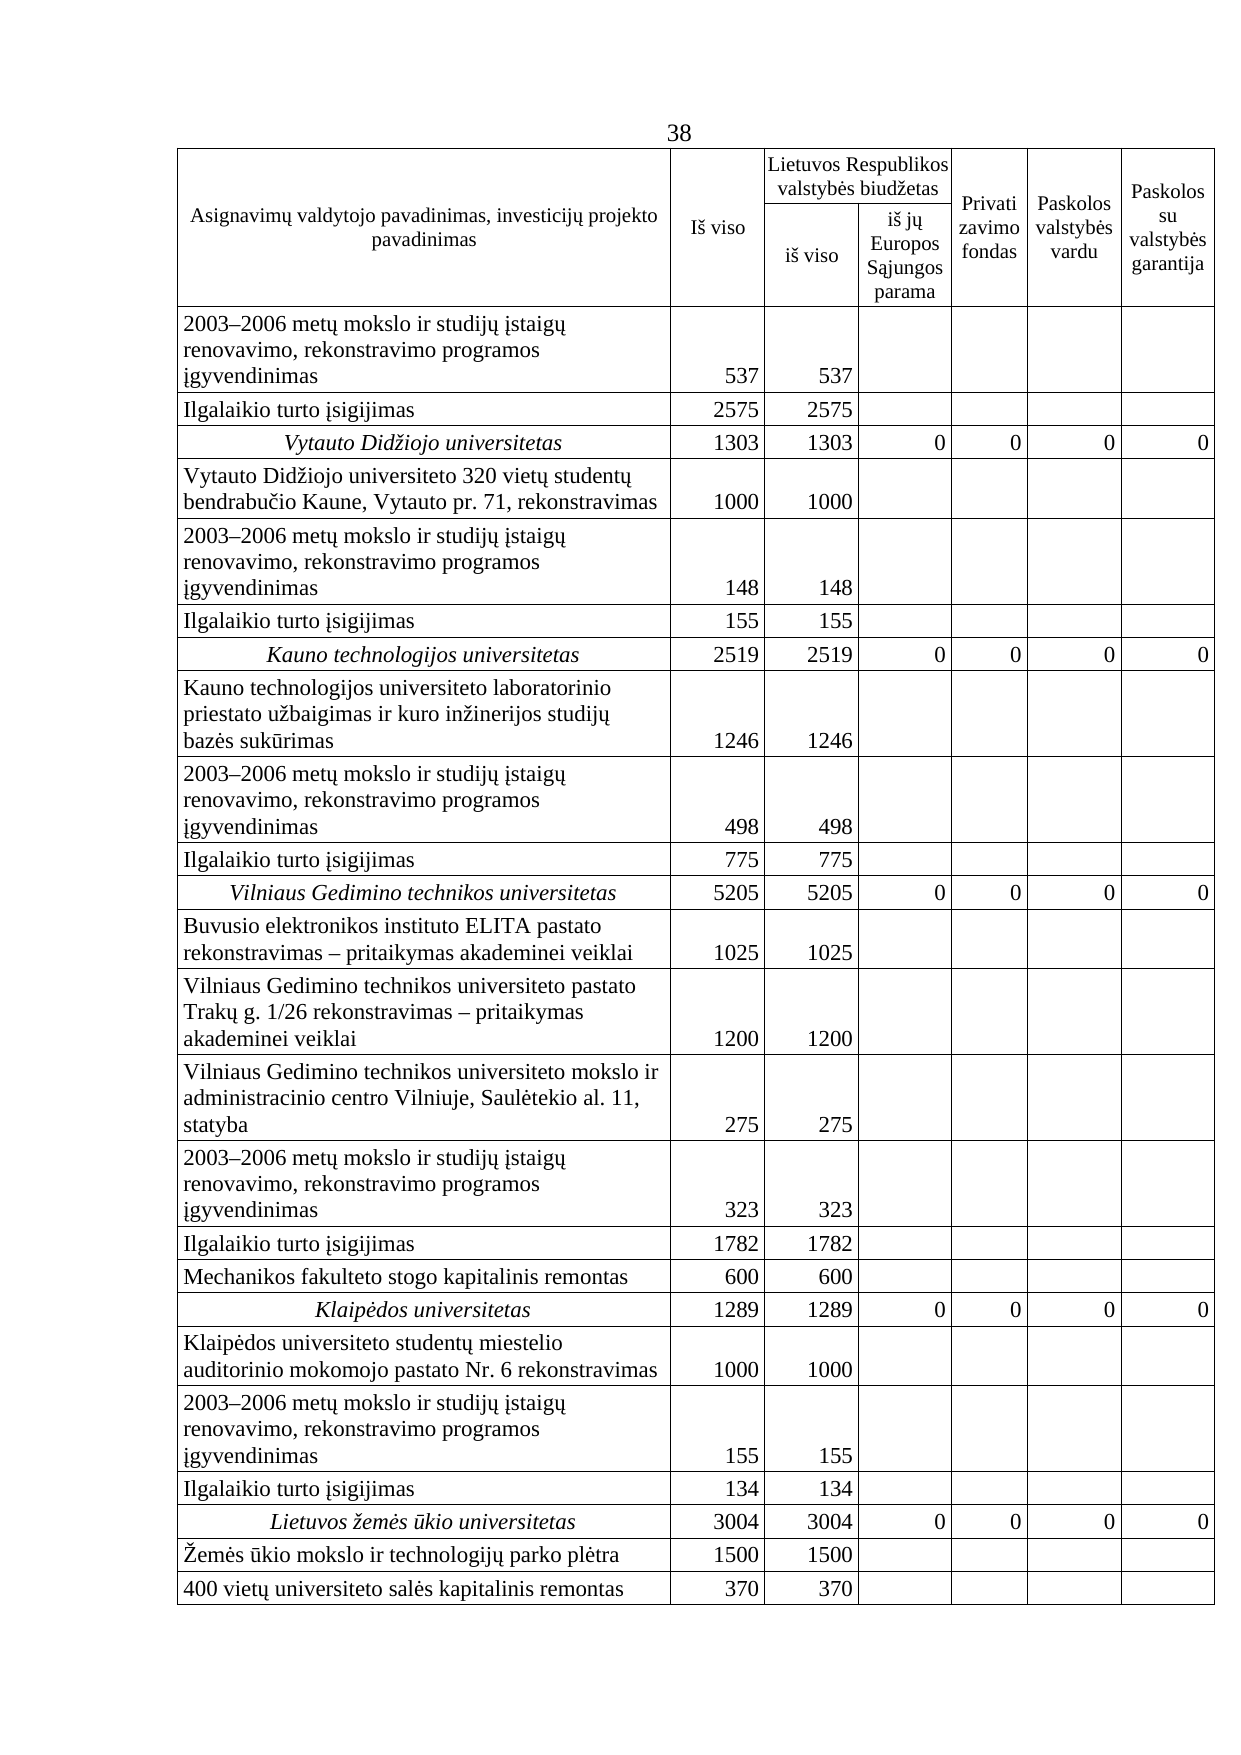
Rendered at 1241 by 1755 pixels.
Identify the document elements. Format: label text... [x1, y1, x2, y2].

table_cell [859, 757, 951, 842]
table_cell 537 [765, 307, 858, 392]
table_cell 275 [671, 1055, 764, 1140]
table_cell [859, 1055, 951, 1140]
table_cell Buvusio elektronikos instituto ELITA pastato rekonstravimas – pritaikymas akademinei veiklai [178, 910, 670, 968]
table_cell [1028, 307, 1121, 392]
table_cell Ilgalaikio turto įsigijimas [178, 605, 670, 637]
table_cell [1028, 605, 1121, 637]
table_cell 370 [765, 1572, 858, 1604]
table_cell Kauno technologijos universiteto laboratorinio priestato užbaigimas ir kuro inžinerijos studijų bazės sukūrimas [178, 671, 670, 756]
table_cell [859, 843, 951, 875]
table_cell [1028, 1572, 1121, 1604]
table_cell Klaipėdos universiteto studentų miestelio auditorinio mokomojo pastato Nr. 6 rekonstravimas [178, 1327, 670, 1385]
table_cell 3004 [671, 1505, 764, 1537]
table_cell 275 [765, 1055, 858, 1140]
table_cell [859, 1327, 951, 1385]
table_cell [952, 1472, 1027, 1504]
table_cell Žemės ūkio mokslo ir technologijų parko plėtra [178, 1539, 670, 1571]
table_cell 155 [765, 1386, 858, 1471]
table_cell [859, 1386, 951, 1471]
table_cell Ilgalaikio turto įsigijimas [178, 1227, 670, 1259]
table_cell 2575 [765, 393, 858, 425]
table_cell 5205 [671, 876, 764, 908]
table_cell 1000 [765, 1327, 858, 1385]
table_cell 0 [1122, 638, 1214, 670]
table_cell [952, 1539, 1027, 1571]
table_cell 0 [1122, 876, 1214, 908]
table_cell [952, 969, 1027, 1054]
table_cell 2003–2006 metų mokslo ir studijų įstaigų renovavimo, rekonstravimo programos įgyvendinimas [178, 757, 670, 842]
table_cell Vilniaus Gedimino technikos universiteto pastato Trakų g. 1/26 rekonstravimas – pritaikymas akademinei veiklai [178, 969, 670, 1054]
table_cell 0 [952, 638, 1027, 670]
table_cell [952, 1141, 1027, 1226]
table_cell [952, 1327, 1027, 1385]
table_cell 0 [1028, 426, 1121, 458]
table_cell 323 [765, 1141, 858, 1226]
table_cell 1000 [671, 1327, 764, 1385]
table_cell [859, 1141, 951, 1226]
table_cell [859, 1572, 951, 1604]
table_cell [952, 459, 1027, 518]
table_cell Kauno technologijos universitetas [178, 638, 670, 670]
table_cell 0 [1122, 426, 1214, 458]
table_cell [1028, 969, 1121, 1054]
table_cell [1028, 1227, 1121, 1259]
table_cell [952, 307, 1027, 392]
table_cell [952, 1386, 1027, 1471]
table_cell 5205 [765, 876, 858, 908]
table_cell 0 [859, 876, 951, 908]
table_cell [1028, 757, 1121, 842]
table_cell [1122, 1572, 1214, 1604]
table_cell [859, 1472, 951, 1504]
table_header Asignavimų valdytojo pavadinimas, investicijų projekto pavadinimas [178, 149, 670, 306]
table_cell [1122, 1055, 1214, 1140]
table_cell 775 [765, 843, 858, 875]
table_cell [859, 459, 951, 518]
table_cell 1200 [671, 969, 764, 1054]
table_cell 370 [671, 1572, 764, 1604]
table_cell 148 [671, 519, 764, 604]
table_cell 155 [671, 1386, 764, 1471]
table_cell 1200 [765, 969, 858, 1054]
table_cell Lietuvos žemės ūkio universitetas [178, 1505, 670, 1537]
table_cell [1028, 459, 1121, 518]
table_cell [1122, 910, 1214, 968]
table_cell Vilniaus Gedimino technikos universiteto mokslo ir administracinio centro Vilniuje, Saulėtekio al. 11, statyba [178, 1055, 670, 1140]
table_cell [1028, 519, 1121, 604]
table_cell Ilgalaikio turto įsigijimas [178, 843, 670, 875]
table_cell [1028, 1055, 1121, 1140]
table_cell [952, 843, 1027, 875]
table_cell 155 [671, 605, 764, 637]
table_cell 1289 [671, 1293, 764, 1326]
table_cell [1122, 843, 1214, 875]
table_cell 1025 [765, 910, 858, 968]
table_cell 1025 [671, 910, 764, 968]
table_cell [952, 605, 1027, 637]
table_cell Vytauto Didžiojo universitetas [178, 426, 670, 458]
table_cell [1122, 1260, 1214, 1292]
table_cell [1028, 393, 1121, 425]
table_cell 148 [765, 519, 858, 604]
table_cell [1122, 969, 1214, 1054]
table_cell [952, 1572, 1027, 1604]
table_cell [1028, 1539, 1121, 1571]
table_cell iš jų Europos Sąjungos parama [859, 204, 951, 306]
table_cell 498 [765, 757, 858, 842]
table_cell 0 [952, 876, 1027, 908]
table_cell 155 [765, 605, 858, 637]
table_cell 2003–2006 metų mokslo ir studijų įstaigų renovavimo, rekonstravimo programos įgyvendinimas [178, 1141, 670, 1226]
table_cell [1122, 459, 1214, 518]
table_cell [1122, 1539, 1214, 1571]
table_cell 0 [859, 1505, 951, 1537]
table_cell [859, 671, 951, 756]
table_header Paskolos valstybės vardu [1028, 149, 1121, 306]
table_cell 600 [765, 1260, 858, 1292]
table_cell 0 [952, 426, 1027, 458]
table_cell 323 [671, 1141, 764, 1226]
table_cell [859, 307, 951, 392]
table_cell Vytauto Didžiojo universiteto 320 vietų studentų bendrabučio Kaune, Vytauto pr. 71, rekonstravimas [178, 459, 670, 518]
table_cell [859, 1539, 951, 1571]
table_cell [1028, 1327, 1121, 1385]
table_cell iš viso [765, 204, 858, 306]
table_cell [952, 393, 1027, 425]
table_cell 498 [671, 757, 764, 842]
table_cell 0 [859, 638, 951, 670]
table_cell 0 [952, 1505, 1027, 1537]
table_cell [1028, 1141, 1121, 1226]
table_cell 0 [1028, 1293, 1121, 1326]
table_cell [1028, 843, 1121, 875]
table_cell 3004 [765, 1505, 858, 1537]
table_cell [859, 1227, 951, 1259]
table_cell Mechanikos fakulteto stogo kapitalinis remontas [178, 1260, 670, 1292]
table_cell [952, 671, 1027, 756]
table_cell [952, 1055, 1027, 1140]
table_cell 2519 [765, 638, 858, 670]
table_cell 134 [765, 1472, 858, 1504]
table_cell 600 [671, 1260, 764, 1292]
table_cell 0 [1028, 876, 1121, 908]
table_cell 2519 [671, 638, 764, 670]
table_cell [859, 393, 951, 425]
table_cell [1122, 671, 1214, 756]
table_cell [952, 910, 1027, 968]
table_cell 1289 [765, 1293, 858, 1326]
table_cell 537 [671, 307, 764, 392]
table_cell 134 [671, 1472, 764, 1504]
table_cell 1246 [765, 671, 858, 756]
table_header Paskolos su valstybės garantija [1122, 149, 1214, 306]
table_cell [859, 969, 951, 1054]
table_header Privatizavimo fondas [952, 149, 1027, 306]
table_cell [1122, 757, 1214, 842]
table_cell [952, 757, 1027, 842]
table_cell [952, 1227, 1027, 1259]
table_cell 1500 [671, 1539, 764, 1571]
table_cell 0 [1122, 1293, 1214, 1326]
table_cell 2003–2006 metų mokslo ir studijų įstaigų renovavimo, rekonstravimo programos įgyvendinimas [178, 519, 670, 604]
table_cell [859, 910, 951, 968]
table_cell [1122, 1327, 1214, 1385]
table_cell 0 [859, 1293, 951, 1326]
table_cell 2003–2006 metų mokslo ir studijų įstaigų renovavimo, rekonstravimo programos įgyvendinimas [178, 307, 670, 392]
table_cell [952, 1260, 1027, 1292]
table_cell Ilgalaikio turto įsigijimas [178, 393, 670, 425]
table_cell [1122, 1472, 1214, 1504]
table_cell [1028, 1472, 1121, 1504]
table_cell [1122, 605, 1214, 637]
table_cell 1303 [765, 426, 858, 458]
table_cell Vilniaus Gedimino technikos universitetas [178, 876, 670, 908]
table_cell 1782 [765, 1227, 858, 1259]
table_cell 1500 [765, 1539, 858, 1571]
table_cell 0 [1122, 1505, 1214, 1537]
table_cell Ilgalaikio turto įsigijimas [178, 1472, 670, 1504]
table_cell [1028, 671, 1121, 756]
table_cell [859, 1260, 951, 1292]
table_cell 1782 [671, 1227, 764, 1259]
table_cell [1122, 393, 1214, 425]
table_cell 0 [859, 426, 951, 458]
table_cell [859, 519, 951, 604]
table_cell 1000 [765, 459, 858, 518]
table_cell [1122, 519, 1214, 604]
table_cell [1122, 1141, 1214, 1226]
table_cell 2003–2006 metų mokslo ir studijų įstaigų renovavimo, rekonstravimo programos įgyvendinimas [178, 1386, 670, 1471]
table_cell Klaipėdos universitetas [178, 1293, 670, 1326]
table_cell [952, 519, 1027, 604]
table_cell 0 [1028, 1505, 1121, 1537]
table_cell [859, 605, 951, 637]
table_cell [1122, 1386, 1214, 1471]
table_cell [1028, 910, 1121, 968]
table_cell 0 [952, 1293, 1027, 1326]
table_cell 400 vietų universiteto salės kapitalinis remontas [178, 1572, 670, 1604]
table_cell [1028, 1386, 1121, 1471]
table_cell 775 [671, 843, 764, 875]
table_cell 1246 [671, 671, 764, 756]
table_cell 1000 [671, 459, 764, 518]
table_cell [1028, 1260, 1121, 1292]
table_cell [1122, 1227, 1214, 1259]
table_header Lietuvos Respublikos valstybės biudžetas [765, 149, 951, 203]
table_cell 1303 [671, 426, 764, 458]
table_header Iš viso [671, 149, 764, 306]
table_cell [1122, 307, 1214, 392]
table_cell 2575 [671, 393, 764, 425]
table_cell 0 [1028, 638, 1121, 670]
